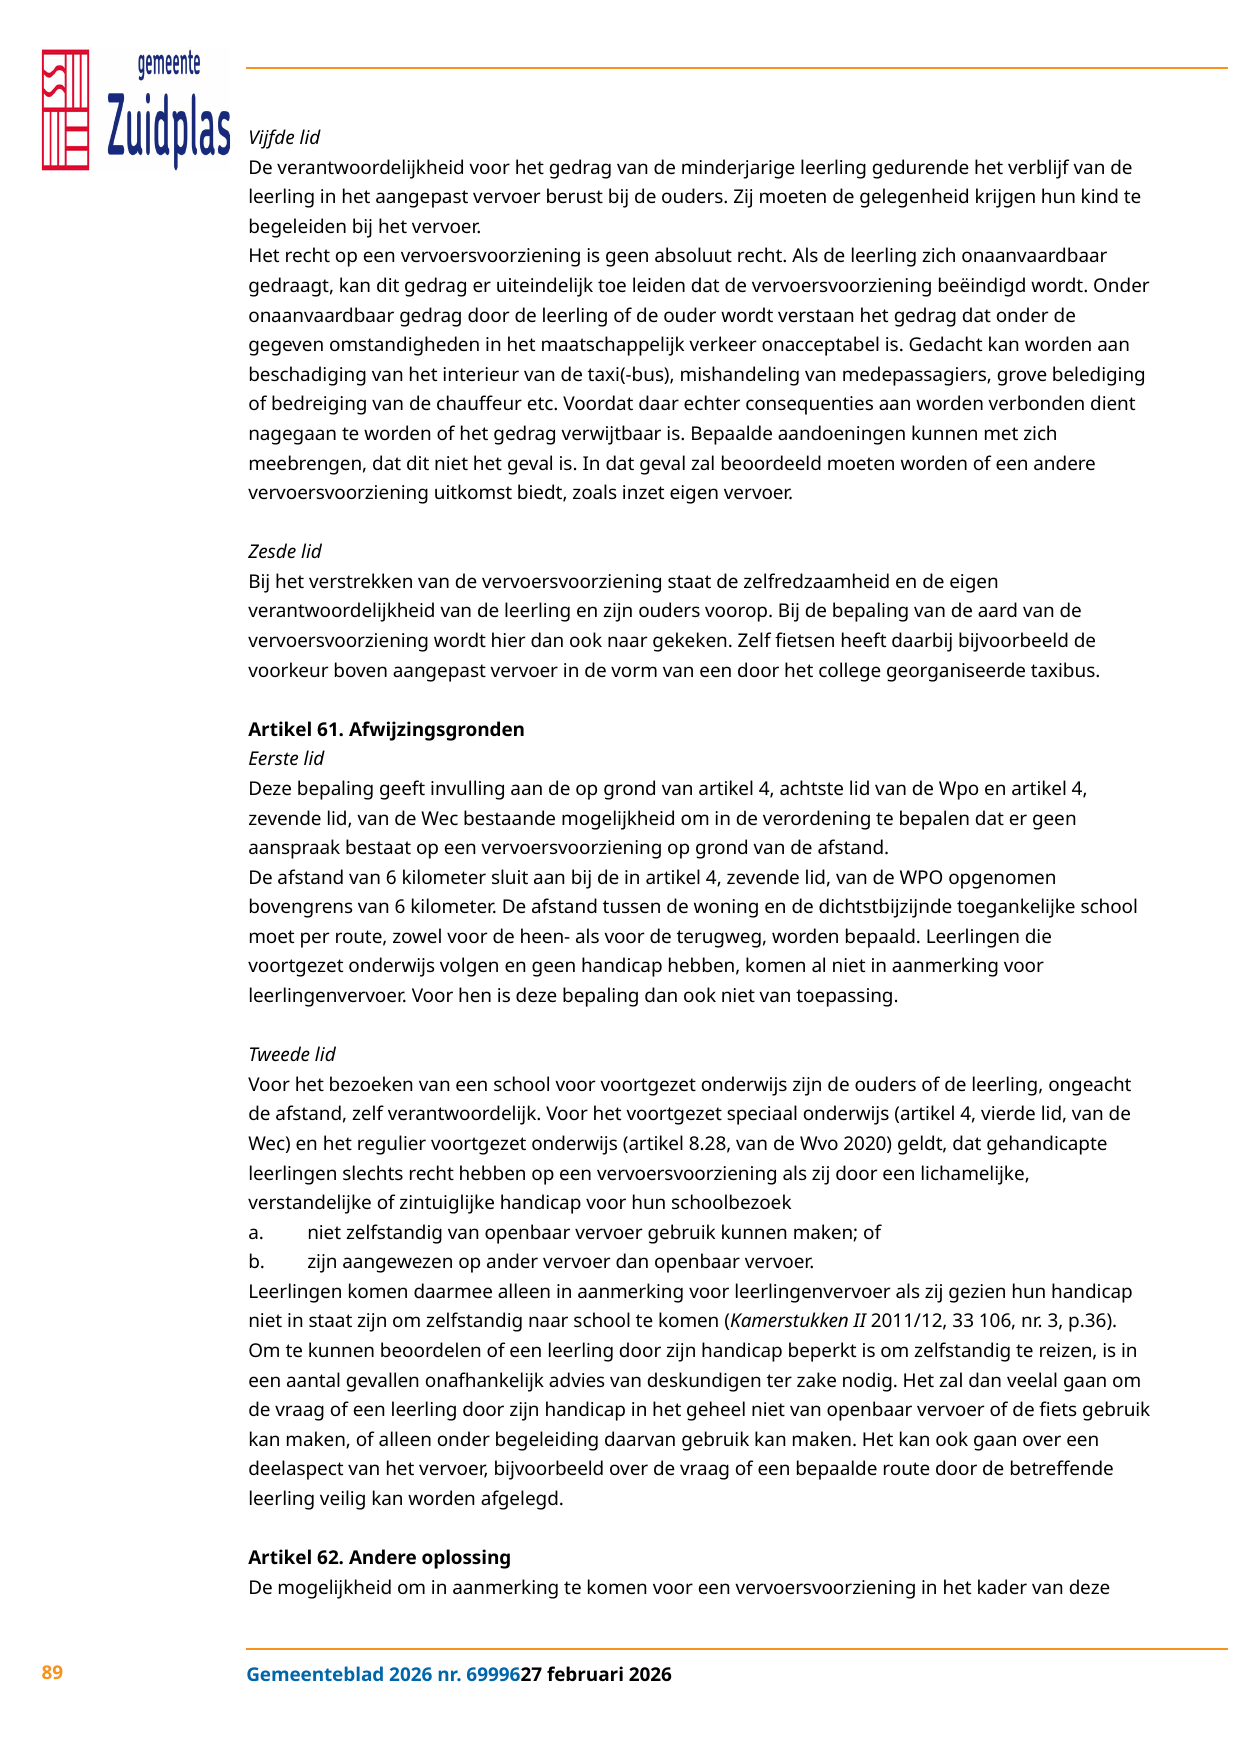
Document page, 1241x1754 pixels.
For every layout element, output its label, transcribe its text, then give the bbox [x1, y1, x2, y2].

text Artikel 62. Andere oplossing [248, 1544, 1152, 1570]
text Deze bepaling geeft invulling aan de op grond van artikel 4, achtste lid van de Wpo en artikel 4, zevende lid, van de Wec bestaande mogelijkheid om in de verordening te bepalen dat er geen aanspraak bestaat op een vervoersvoorziening op grond van de afstand. [248, 775, 1152, 860]
text Tweede lid [248, 1041, 1152, 1067]
picture [41, 47, 231, 172]
list niet zelfstandig van openbaar vervoer gebruik kunnen maken; of [248, 1219, 1152, 1245]
list zijn aangewezen op ander vervoer dan openbaar vervoer. [248, 1248, 1152, 1274]
text Leerlingen komen daarmee alleen in aanmerking voor leerlingenvervoer als zij gezien hun handicap niet in staat zijn om zelfstandig naar school te komen (Kamerstukken II 2011/12, 33 106, nr. 3, p.36). Om te kunnen beoordelen of een leerling door zijn handicap beperkt is om zelfstandig te reizen, is in een aantal gevallen onafhankelijk advies van deskundigen ter zake nodig. Het zal dan veelal gaan om de vraag of een leerling door zijn handicap in het geheel niet van openbaar vervoer of de fiets gebruik kan maken, of alleen onder begeleiding daarvan gebruik kan maken. Het kan ook gaan over een deelaspect van het vervoer, bijvoorbeeld over de vraag of een bepaalde route door de betreffende leerling veilig kan worden afgelegd. [248, 1278, 1152, 1511]
text Zesde lid [248, 538, 1152, 564]
text Voor het bezoeken van een school voor voortgezet onderwijs zijn de ouders of de leerling, ongeacht de afstand, zelf verantwoordelijk. Voor het voortgezet speciaal onderwijs (artikel 4, vierde lid, van de Wec) en het regulier voortgezet onderwijs (artikel 8.28, van de Wvo 2020) geldt, dat gehandicapte leerlingen slechts recht hebben op een vervoersvoorziening als zij door een lichamelijke, verstandelijke of zintuiglijke handicap voor hun schoolbezoek [248, 1071, 1152, 1215]
text Bij het verstrekken van de vervoersvoorziening staat de zelfredzaamheid en de eigen verantwoordelijkheid van de leerling en zijn ouders voorop. Bij de bepaling van de aard van de vervoersvoorziening wordt hier dan ook naar gekeken. Zelf fietsen heeft daarbij bijvoorbeeld de voorkeur boven aangepast vervoer in de vorm van een door het college georganiseerde taxibus. [248, 568, 1152, 683]
text De verantwoordelijkheid voor het gedrag van de minderjarige leerling gedurende het verblijf van de leerling in het aangepast vervoer berust bij de ouders. Zij moeten de gelegenheid krijgen hun kind te begeleiden bij het vervoer. [248, 154, 1152, 239]
text De mogelijkheid om in aanmerking te komen voor een vervoersvoorziening in het kader van deze [248, 1574, 1152, 1600]
text Artikel 61. Afwijzingsgronden [248, 716, 1152, 742]
text Vijfde lid [248, 124, 1152, 150]
text Eerste lid [248, 746, 1152, 771]
text De afstand van 6 kilometer sluit aan bij de in artikel 4, zevende lid, van de WPO opgenomen bovengrens van 6 kilometer. De afstand tussen de woning en de dichtstbijzijnde toegankelijke school moet per route, zowel voor de heen- als voor de terugweg, worden bepaald. Leerlingen die voortgezet onderwijs volgen en geen handicap hebben, komen al niet in aanmerking voor leerlingenvervoer. Voor hen is deze bepaling dan ook niet van toepassing. [248, 864, 1152, 1008]
text Het recht op een vervoersvoorziening is geen absoluut recht. Als de leerling zich onaanvaardbaar gedraagt, kan dit gedrag er uiteindelijk toe leiden dat de vervoersvoorziening beëindigd wordt. Onder onaanvaardbaar gedrag door de leerling of de ouder wordt verstaan het gedrag dat onder de gegeven omstandigheden in het maatschappelijk verkeer onacceptabel is. Gedacht kan worden aan beschadiging van het interieur van de taxi(-bus), mishandeling van medepassagiers, grove belediging of bedreiging van de chauffeur etc. Voordat daar echter consequenties aan worden verbonden dient nagegaan te worden of het gedrag verwijtbaar is. Bepaalde aandoeningen kunnen met zich meebrengen, dat dit niet het geval is. In dat geval zal beoordeeld moeten worden of een andere vervoersvoorziening uitkomst biedt, zoals inzet eigen vervoer. [248, 243, 1152, 505]
